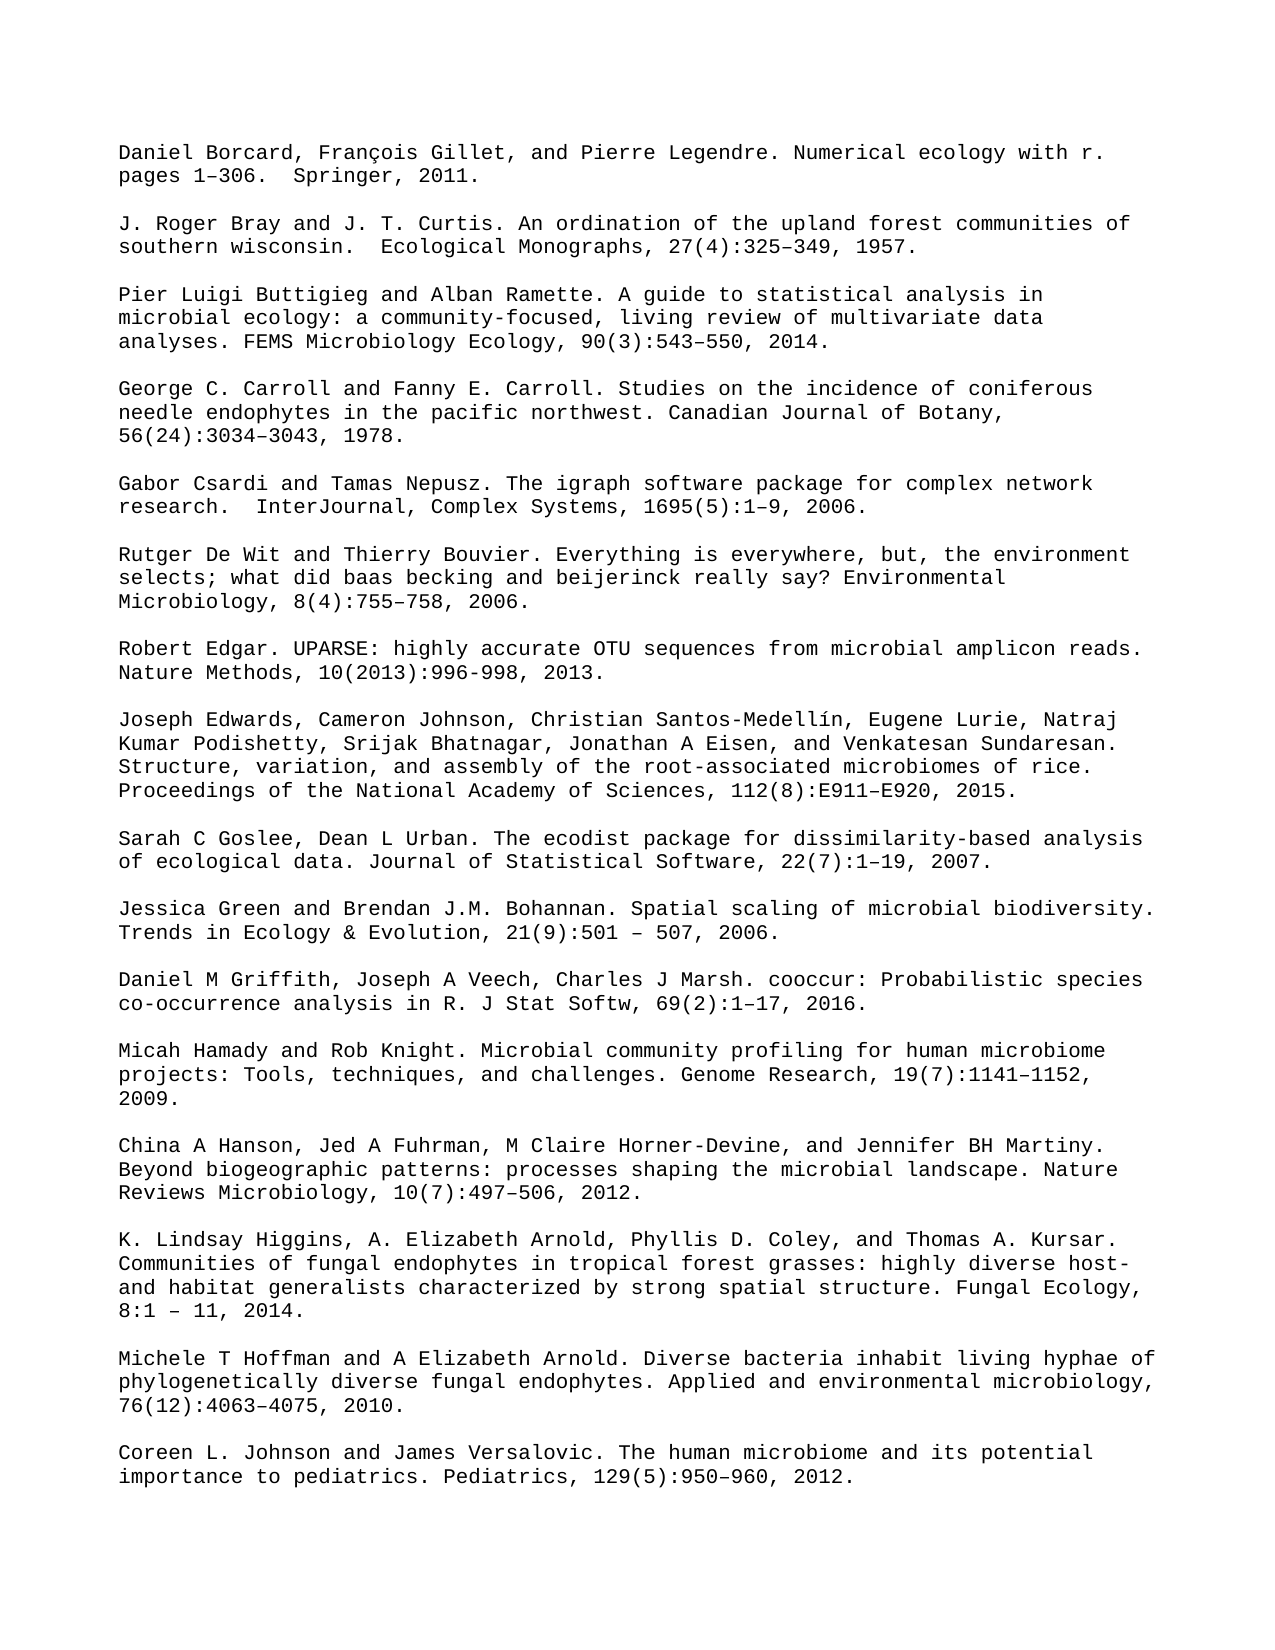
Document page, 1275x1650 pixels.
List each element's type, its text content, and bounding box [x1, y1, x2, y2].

text Rutger De Wit and Thierry Bouvier. Everything is everywhere, but, the environment selects; what did baas becking and beijerinck really say? Environmental Microbiology, 8(4):755–758, 2006. [118, 544, 1157, 615]
text George C. Carroll and Fanny E. Carroll. Studies on the incidence of coniferous needle endophytes in the pacific northwest. Canadian Journal of Botany, 56(24):3034–3043, 1978. [118, 378, 1157, 449]
text China A Hanson, Jed A Fuhrman, M Claire Horner-Devine, and Jennifer BH Martiny. Beyond biogeographic patterns: processes shaping the microbial landscape. Nature Reviews Microbiology, 10(7):497–506, 2012. [118, 1135, 1157, 1206]
text Daniel M Griffith, Joseph A Veech, Charles J Marsh. cooccur: Probabilistic species co-occurrence analysis in R. J Stat Softw, 69(2):1–17, 2016. [118, 969, 1157, 1017]
text K. Lindsay Higgins, A. Elizabeth Arnold, Phyllis D. Coley, and Thomas A. Kursar. Communities of fungal endophytes in tropical forest grasses: highly diverse host- and habitat generalists characterized by strong spatial structure. Fungal Ecology, 8:1 – 11, 2014. [118, 1229, 1157, 1324]
text Joseph Edwards, Cameron Johnson, Christian Santos-Medellín, Eugene Lurie, Natraj Kumar Podishetty, Srijak Bhatnagar, Jonathan A Eisen, and Venkatesan Sundaresan. Structure, variation, and assembly of the root-associated microbiomes of rice. Proceedings of the National Academy of Sciences, 112(8):E911–E920, 2015. [118, 709, 1157, 804]
text Jessica Green and Brendan J.M. Bohannan. Spatial scaling of microbial biodiversity. Trends in Ecology & Evolution, 21(9):501 – 507, 2006. [118, 898, 1157, 946]
text Michele T Hoffman and A Elizabeth Arnold. Diverse bacteria inhabit living hyphae of phylogenetically diverse fungal endophytes. Applied and environmental microbiology, 76(12):4063–4075, 2010. [118, 1348, 1157, 1419]
text Daniel Borcard, François Gillet, and Pierre Legendre. Numerical ecology with r. pages 1–306. Springer, 2011. [118, 142, 1157, 189]
text Pier Luigi Buttigieg and Alban Ramette. A guide to statistical analysis in microbial ecology: a community-focused, living review of multivariate data analyses. FEMS Microbiology Ecology, 90(3):543–550, 2014. [118, 284, 1157, 354]
text J. Roger Bray and J. T. Curtis. An ordination of the upland forest communities of southern wisconsin. Ecological Monographs, 27(4):325–349, 1957. [118, 213, 1157, 260]
text Micah Hamady and Rob Knight. Microbial community profiling for human microbiome projects: Tools, techniques, and challenges. Genome Research, 19(7):1141–1152, 2009. [118, 1040, 1157, 1111]
text Coreen L. Johnson and James Versalovic. The human microbiome and its potential importance to pediatrics. Pediatrics, 129(5):950–960, 2012. [118, 1442, 1157, 1489]
text Robert Edgar. UPARSE: highly accurate OTU sequences from microbial amplicon reads. Nature Methods, 10(2013):996-998, 2013. [118, 638, 1157, 686]
text Sarah C Goslee, Dean L Urban. The ecodist package for dissimilarity-based analysis of ecological data. Journal of Statistical Software, 22(7):1–19, 2007. [118, 827, 1157, 875]
text Gabor Csardi and Tamas Nepusz. The igraph software package for complex network research. InterJournal, Complex Systems, 1695(5):1–9, 2006. [118, 473, 1157, 520]
